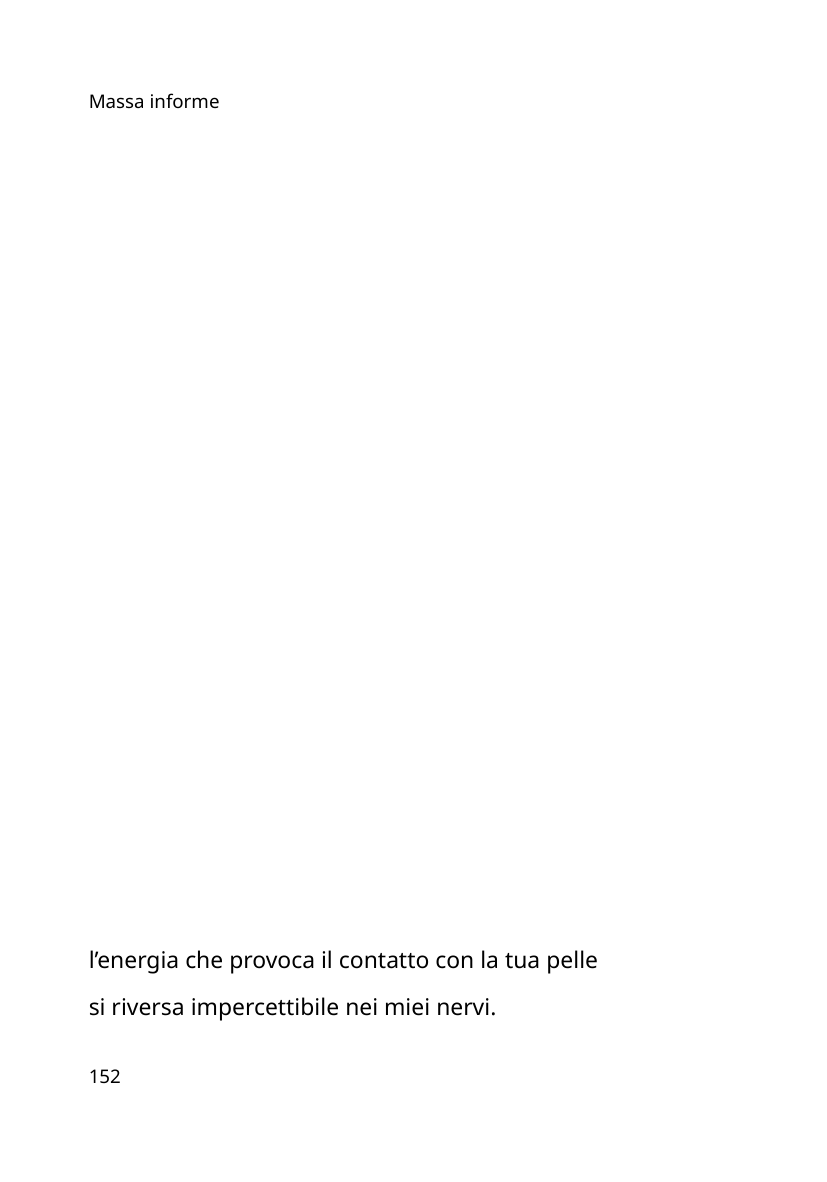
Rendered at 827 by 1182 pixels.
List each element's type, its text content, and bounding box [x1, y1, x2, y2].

text l’energia che provoca il contatto con la tua pelle [88, 944, 738, 976]
text si riversa impercettibile nei miei nervi. [88, 991, 738, 1022]
